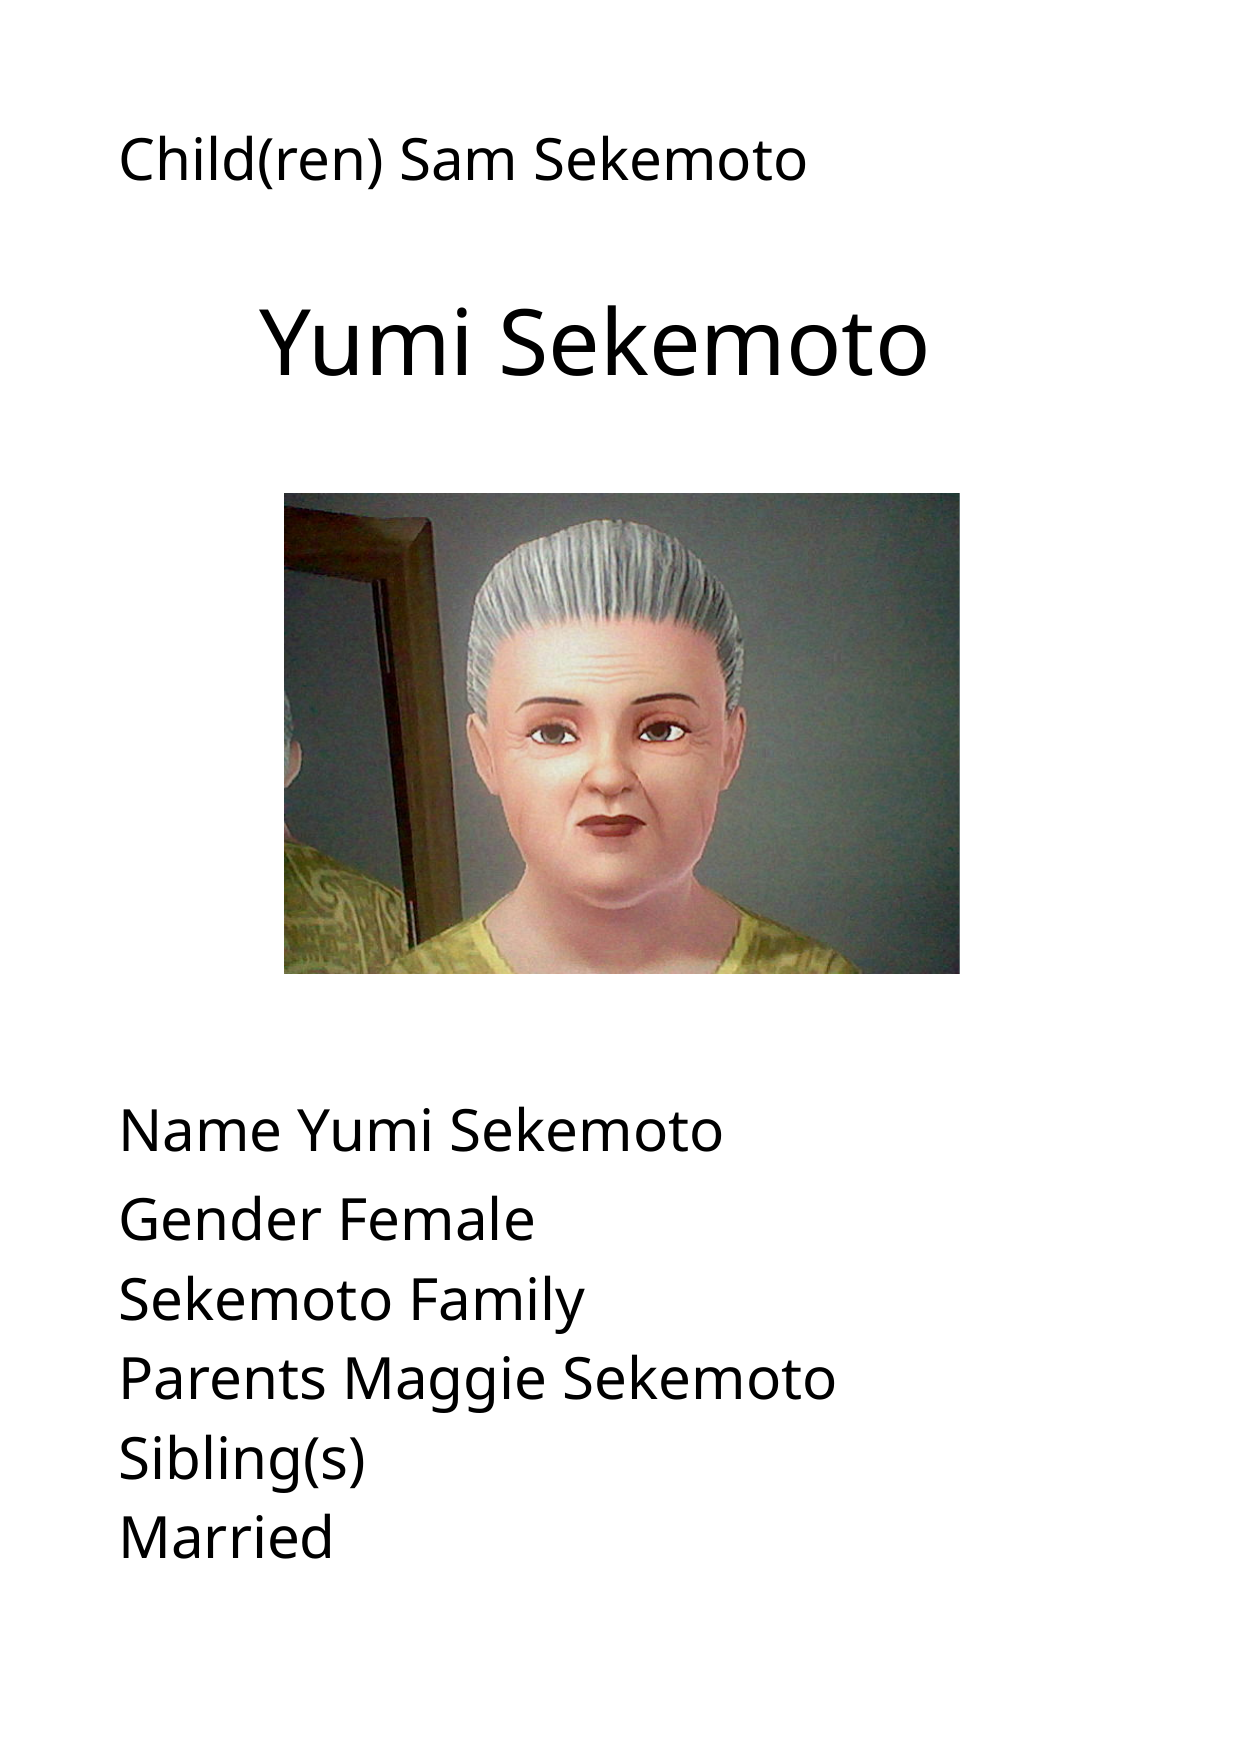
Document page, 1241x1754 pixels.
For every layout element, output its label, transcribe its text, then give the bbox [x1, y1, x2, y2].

picture [284, 493, 960, 974]
text Sekemoto Family [118, 1258, 1122, 1337]
text Yumi Sekemoto [118, 277, 1122, 402]
text Parents Maggie Sekemoto [118, 1337, 1122, 1417]
text Married [118, 1496, 1122, 1576]
text Gender Female [118, 1178, 1122, 1258]
text Name Yumi Sekemoto [118, 1053, 1122, 1178]
text Child(ren) Sam Sekemoto [118, 118, 1122, 198]
text Sibling(s) [118, 1417, 1122, 1496]
